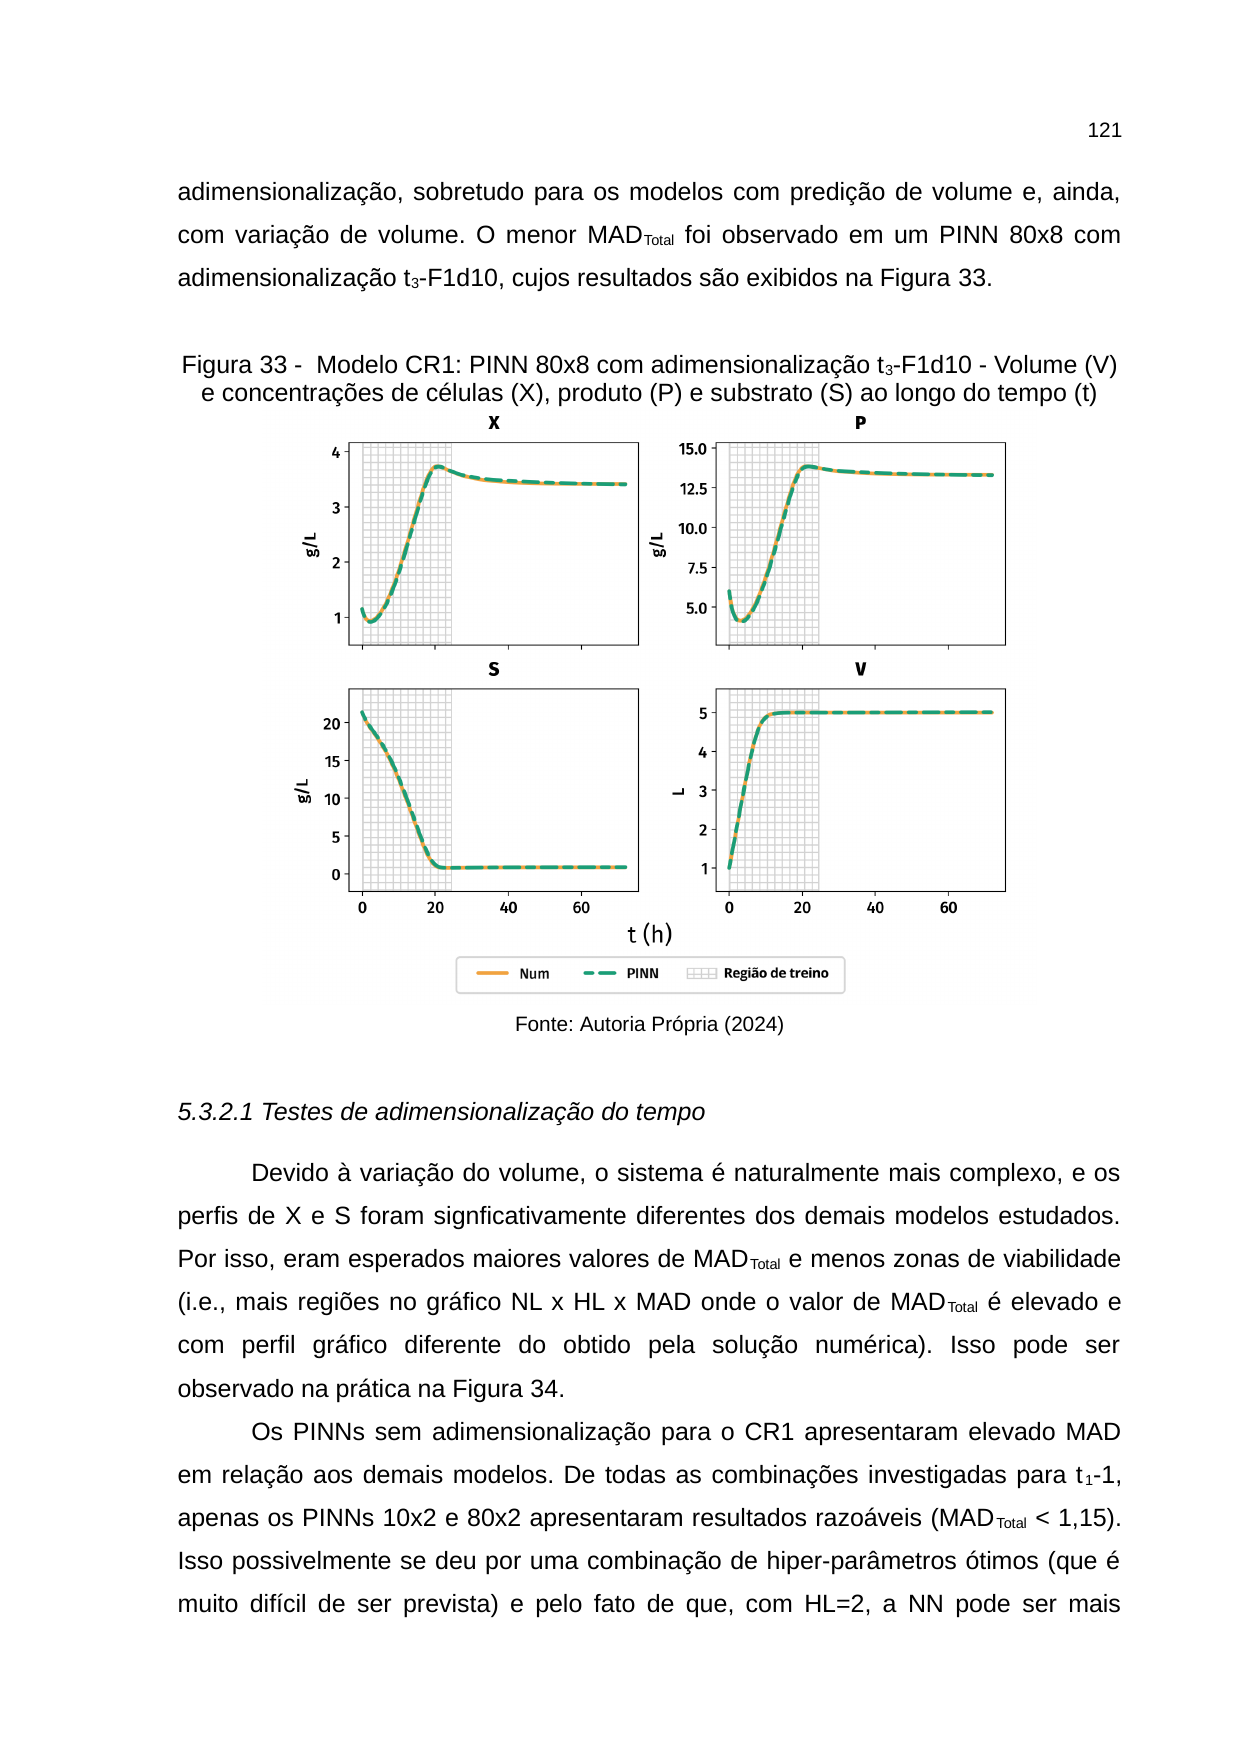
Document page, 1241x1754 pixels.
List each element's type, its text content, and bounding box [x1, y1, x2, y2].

subtitle Testes de adimensionalização do tempo [177, 1097, 1122, 1126]
picture [262, 407, 1037, 1005]
text Fonte: Autoria Própria (2024) [177, 1005, 1122, 1036]
text Devido à variação do volume, o sistema é naturalmente mais complexo, e os perfis de X e S foram signficativamente diferentes dos demais modelos estudados. Por isso, eram esperados maiores valores de MADTotal e menos zonas de viabilidade (i.e., mais regiões no gráfico NL x HL x MAD onde o valor de MADTotal é elevado e com perfil gráfico diferente do obtido pela solução numérica). Isso pode ser observado na prática na Figura 34. [177, 1158, 1122, 1402]
text Figura 33 - Modelo CR1: PINN 80x8 com adimensionalização t3-F1d10 - Volume (V) e concentrações de células (X), produto (P) e substrato (S) ao longo do tempo (t) [177, 349, 1122, 407]
text adimensionalização, sobretudo para os modelos com predição de volume e, ainda, com variação de volume. O menor MADTotal foi observado em um PINN 80x8 com adimensionalização t3-F1d10, cujos resultados são exibidos na Figura 33. [177, 177, 1122, 292]
text Os PINNs sem adimensionalização para o CR1 apresentaram elevado MAD em relação aos demais modelos. De todas as combinações investigadas para t1-1, apenas os PINNs 10x2 e 80x2 apresentaram resultados razoáveis (MADTotal < 1,15). Isso possivelmente se deu por uma combinação de hiper-parâmetros ótimos (que é muito difícil de ser prevista) e pelo fato de que, com HL=2, a NN pode ser mais [177, 1417, 1122, 1618]
